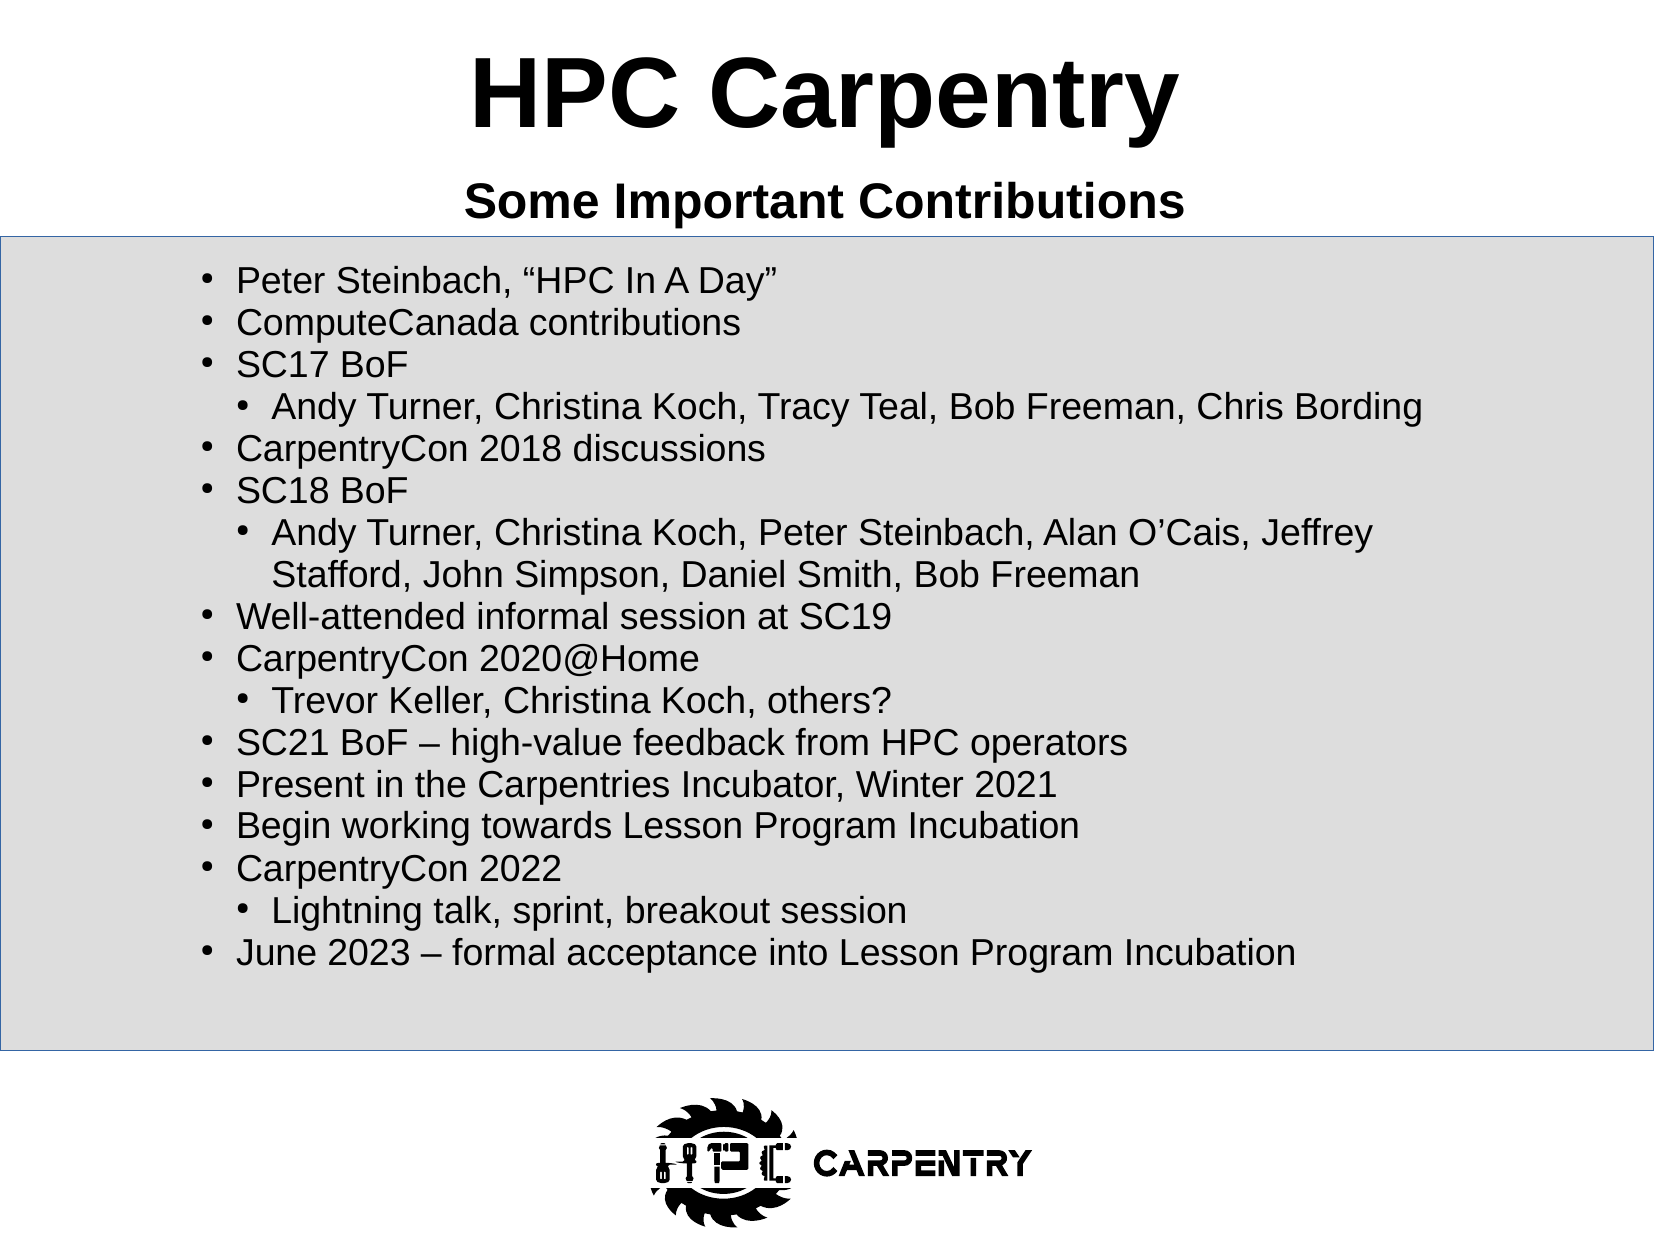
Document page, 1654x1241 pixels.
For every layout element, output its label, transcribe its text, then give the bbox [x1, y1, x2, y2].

text_box Some Important Contributions [75, 165, 1576, 237]
text_box Peter Steinbach, “HPC In A Day” ComputeCanada contributions SC17 BoF Andy Turner, Christina Koch, Tracy Teal, Bob Freeman, Chris Bording CarpentryCon 2018 discussions SC18 BoF Andy Turner, Christina Koch, Peter Steinbach, Alan O’Cais, Jeffrey Stafford, John Simpson, Daniel Smith, Bob Freeman Well-attended informal session at SC19 CarpentryCon 2020@Home Trevor Keller, Christina Koch, others? SC21 BoF – high-value feedback from HPC operators Present in the Carpentries Incubator, Winter 2021 Begin working towards Lesson Program Incubation CarpentryCon 2022 Lightning talk, sprint, breakout session June 2023 – formal acceptance into Lesson Program Incubation [185, 251, 1476, 1047]
picture [586, 1066, 1097, 1241]
text_box HPC Carpentry [45, 30, 1606, 166]
text_box [0, 236, 1654, 1051]
